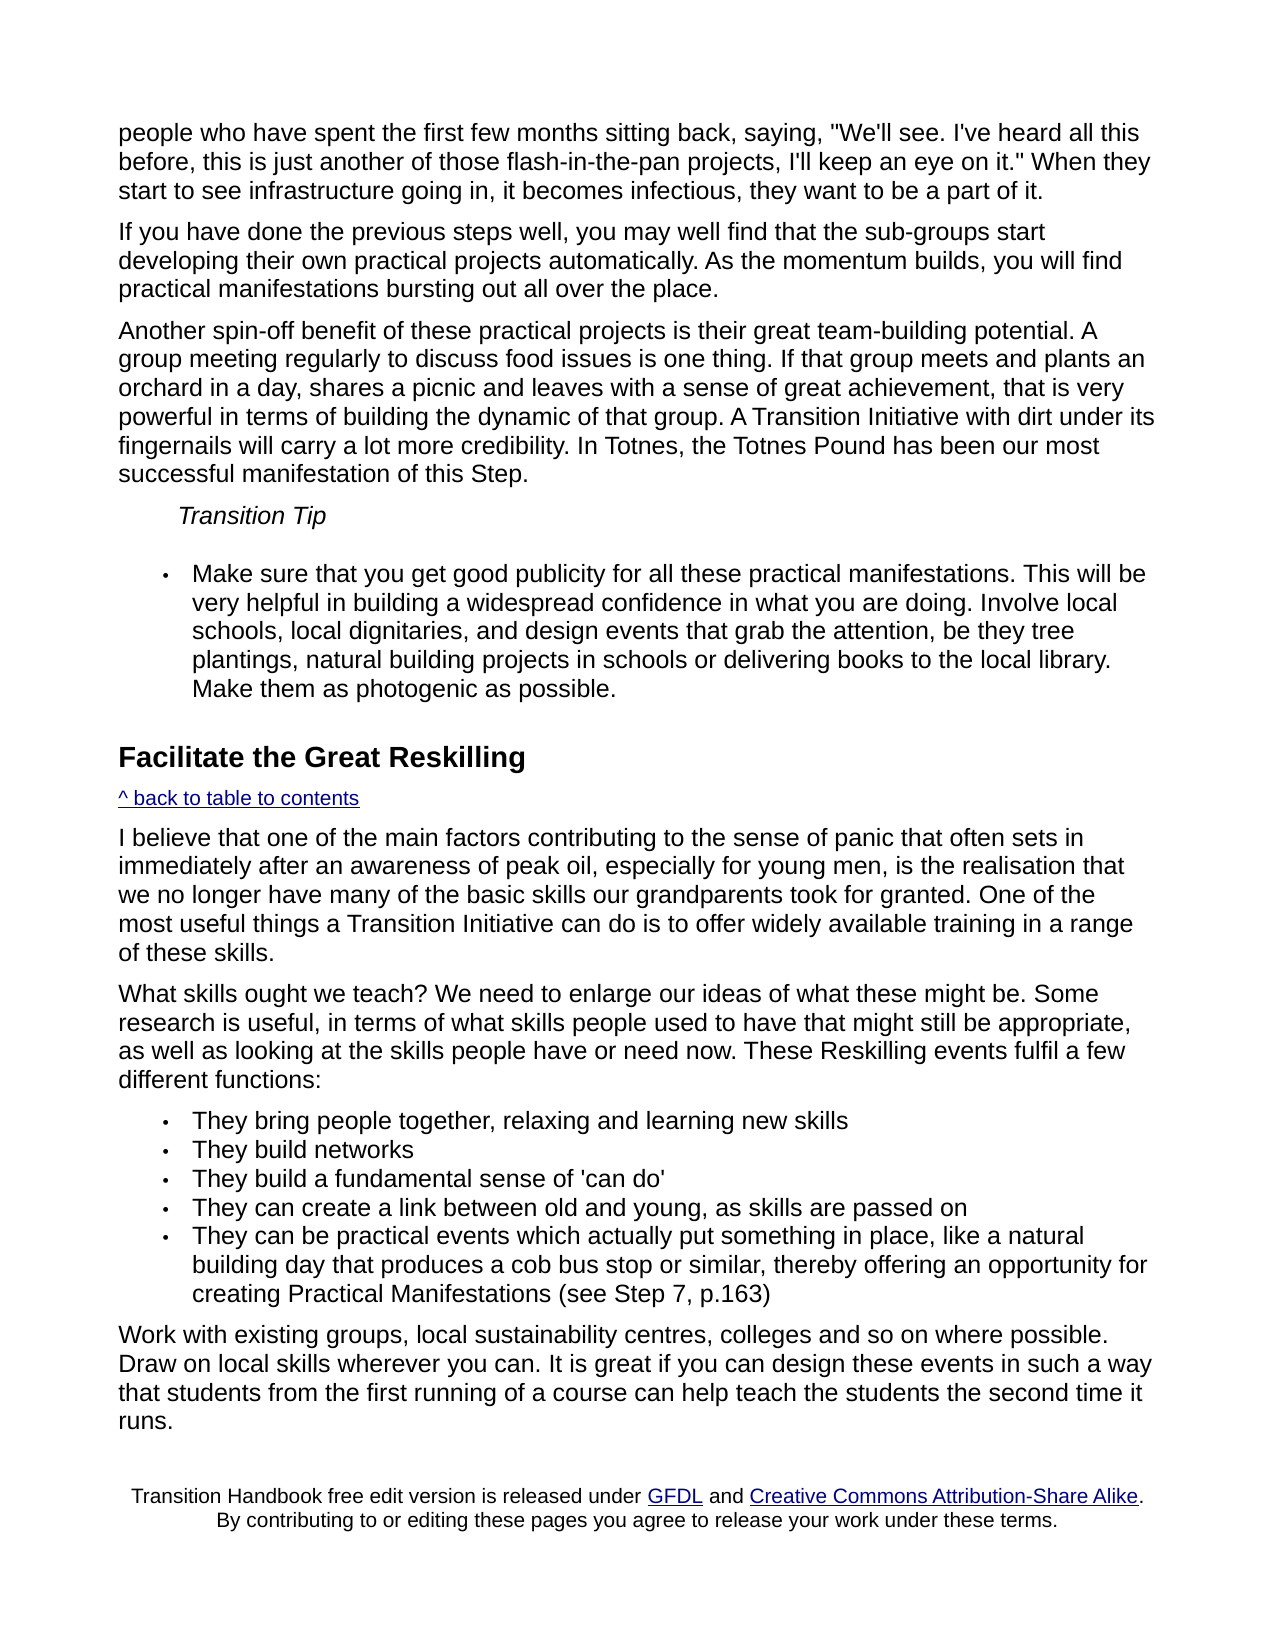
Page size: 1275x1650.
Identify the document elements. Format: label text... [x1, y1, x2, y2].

text I believe that one of the main factors contributing to the sense of panic that often sets in immediately after an awareness of peak oil, especially for young men, is the realisation that we no longer have many of the basic skills our grandparents took for granted. One of the most useful things a Transition Initiative can do is to offer widely available training in a range of these skills. [118, 823, 1157, 966]
list They build a fundamental sense of 'can do' [162, 1164, 1157, 1193]
list They bring people together, relaxing and learning new skills [162, 1106, 1157, 1135]
text ^ back to table to contents [118, 786, 1157, 810]
text What skills ought we teach? We need to enlarge our ideas of what these might be. Some research is useful, in terms of what skills people used to have that might still be appropriate, as well as looking at the skills people have or need now. These Reskilling events fulfil a few different functions: [118, 979, 1157, 1094]
text Work with existing groups, local sustainability centres, colleges and so on where possible. Draw on local skills wherever you can. It is great if you can design these events in such a way that students from the first running of a course can help teach the students the second time it runs. [118, 1320, 1157, 1435]
text If you have done the previous steps well, you may well find that the sub-groups start developing their own practical projects automatically. As the momentum builds, you will find practical manifestations bursting out all over the place. [118, 217, 1157, 303]
list They can create a link between old and young, as skills are passed on [162, 1193, 1157, 1221]
list Transition Tip [177, 501, 1157, 529]
list Make sure that you get good publicity for all these practical manifestations. This will be very helpful in building a widespread confidence in what you are doing. Involve local schools, local dignitaries, and design events that grab the attention, be they tree plantings, natural building projects in schools or delivering books to the local library. Make them as photogenic as possible. [162, 559, 1157, 703]
text people who have spent the first few months sitting back, saying, "We'll see. I've heard all this before, this is just another of those flash-in-the-pan projects, I'll keep an eye on it." When they start to see infrastructure going in, it becomes infectious, they want to be a part of it. [118, 118, 1157, 204]
list They build networks [162, 1135, 1157, 1164]
subtitle Facilitate the Great Reskilling [118, 740, 1157, 774]
list They can be practical events which actually put something in place, like a natural building day that produces a cob bus stop or similar, thereby offering an opportunity for creating Practical Manifestations (see Step 7, p.163) [162, 1221, 1157, 1308]
text Another spin-off benefit of these practical projects is their great team-building potential. A group meeting regularly to discuss food issues is one thing. If that group meets and plants an orchard in a day, shares a picnic and leaves with a sense of great achievement, that is very powerful in terms of building the dynamic of that group. A Transition Initiative with dirt under its fingernails will carry a lot more credibility. In Totnes, the Totnes Pound has been our most successful manifestation of this Step. [118, 316, 1157, 488]
